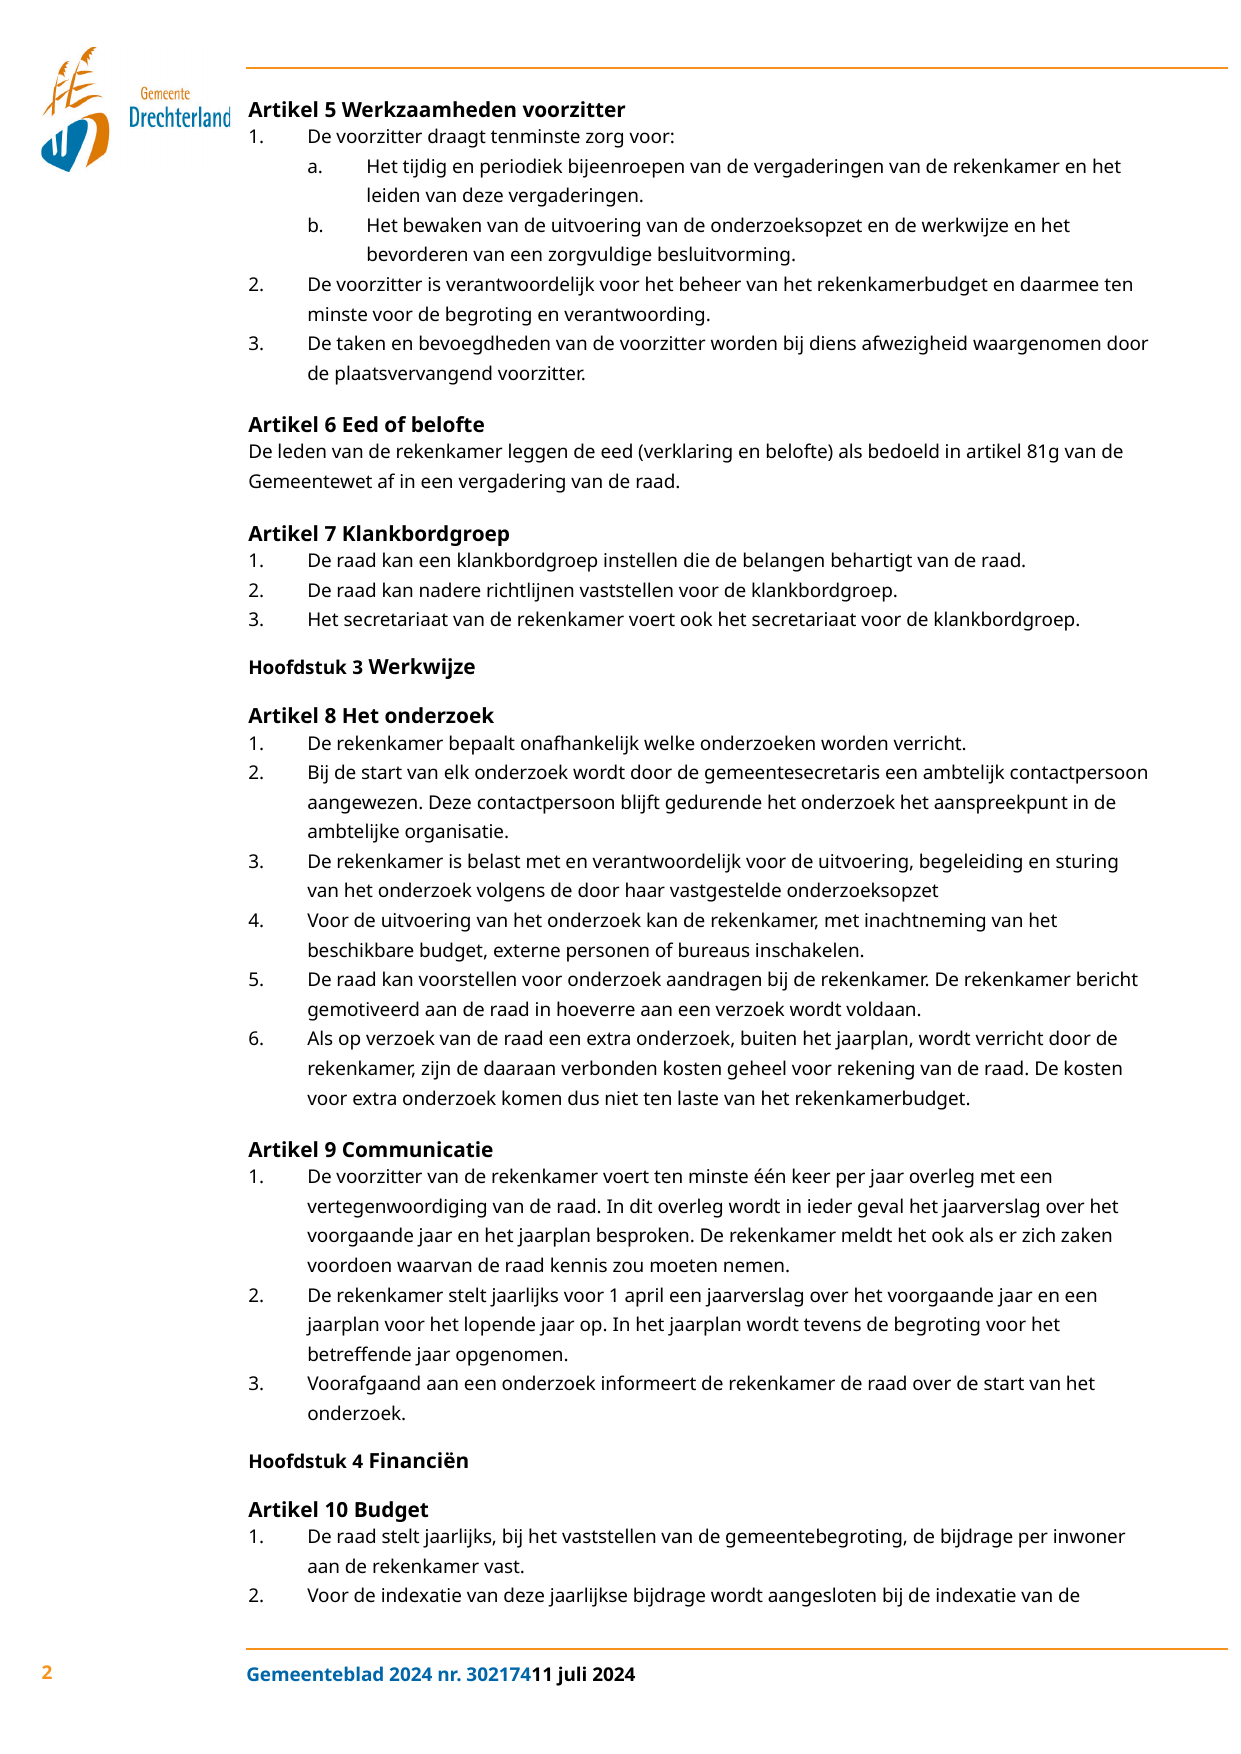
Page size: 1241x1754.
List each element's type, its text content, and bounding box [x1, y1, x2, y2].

list De voorzitter van de rekenkamer voert ten minste één keer per jaar overleg met een vertegenwoordiging van de raad. In dit overleg wordt in ieder geval het jaarverslag over het voorgaande jaar en het jaarplan besproken. De rekenkamer meldt het ook als er zich zaken voordoen waarvan de raad kennis zou moeten nemen. [248, 1163, 1152, 1278]
list Het bewaken van de uitvoering van de onderzoeksopzet en de werkwijze en het bevorderen van een zorgvuldige besluitvorming. [307, 212, 1152, 267]
list Bij de start van elk onderzoek wordt door de gemeentesecretaris een ambtelijk contactpersoon aangewezen. Deze contactpersoon blijft gedurende het onderzoek het aanspreekpunt in de ambtelijke organisatie. [248, 759, 1152, 844]
list De voorzitter draagt tenminste zorg voor: [248, 123, 1152, 149]
list De rekenkamer stelt jaarlijks voor 1 april een jaarverslag over het voorgaande jaar en een jaarplan voor het lopende jaar op. In het jaarplan wordt tevens de begroting voor het betreffende jaar opgenomen. [248, 1282, 1152, 1367]
picture [226, 115, 231, 124]
list Voor de indexatie van deze jaarlijkse bijdrage wordt aangesloten bij de indexatie van de [248, 1583, 1152, 1608]
list De rekenkamer bepaalt onafhankelijk welke onderzoeken worden verricht. [248, 730, 1152, 755]
list Het tijdig en periodiek bijeenroepen van de vergaderingen van de rekenkamer en het leiden van deze vergaderingen. [307, 153, 1152, 208]
list De raad kan nadere richtlijnen vaststellen voor de klankbordgroep. [248, 577, 1152, 602]
list Voor de uitvoering van het onderzoek kan de rekenkamer, met inachtneming van het beschikbare budget, externe personen of bureaus inschakelen. [248, 907, 1152, 962]
list De rekenkamer is belast met en verantwoordelijk voor de uitvoering, begeleiding en sturing van het onderzoek volgens de door haar vastgestelde onderzoeksopzet [248, 848, 1152, 903]
text Artikel 6 Eed of belofte [248, 410, 1152, 439]
text Artikel 7 Klankbordgroep [248, 519, 1152, 547]
picture [41, 47, 231, 172]
list De raad kan voorstellen voor onderzoek aandragen bij de rekenkamer. De rekenkamer bericht gemotiveerd aan de raad in hoeverre aan een verzoek wordt voldaan. [248, 966, 1152, 1022]
text Hoofdstuk 3 Werkwijze [248, 652, 1152, 680]
text Artikel 5 Werkzaamheden voorzitter [248, 95, 1152, 123]
list Het secretariaat van de rekenkamer voert ook het secretariaat voor de klankbordgroep. [248, 606, 1152, 632]
text Hoofdstuk 4 Financiën [248, 1446, 1152, 1474]
list Als op verzoek van de raad een extra onderzoek, buiten het jaarplan, wordt verricht door de rekenkamer, zijn de daaraan verbonden kosten geheel voor rekening van de raad. De kosten voor extra onderzoek komen dus niet ten laste van het rekenkamerbudget. [248, 1026, 1152, 1110]
text Artikel 9 Communicatie [248, 1135, 1152, 1163]
text Artikel 8 Het onderzoek [248, 701, 1152, 730]
text Artikel 10 Budget [248, 1495, 1152, 1523]
list De raad stelt jaarlijks, bij het vaststellen van de gemeentebegroting, de bijdrage per inwoner aan de rekenkamer vast. [248, 1523, 1152, 1579]
picture [41, 158, 64, 172]
list De voorzitter is verantwoordelijk voor het beheer van het rekenkamerbudget en daarmee ten minste voor de begroting en verantwoording. [248, 271, 1152, 326]
list Voorafgaand aan een onderzoek informeert de rekenkamer de raad over de start van het onderzoek. [248, 1371, 1152, 1426]
text De leden van de rekenkamer leggen de eed (verklaring en belofte) als bedoeld in artikel 81g van de Gemeentewet af in een vergadering van de raad. [248, 439, 1152, 494]
list De taken en bevoegdheden van de voorzitter worden bij diens afwezigheid waargenomen door de plaatsvervangend voorzitter. [248, 330, 1152, 386]
list De raad kan een klankbordgroep instellen die de belangen behartigt van de raad. [248, 547, 1152, 573]
